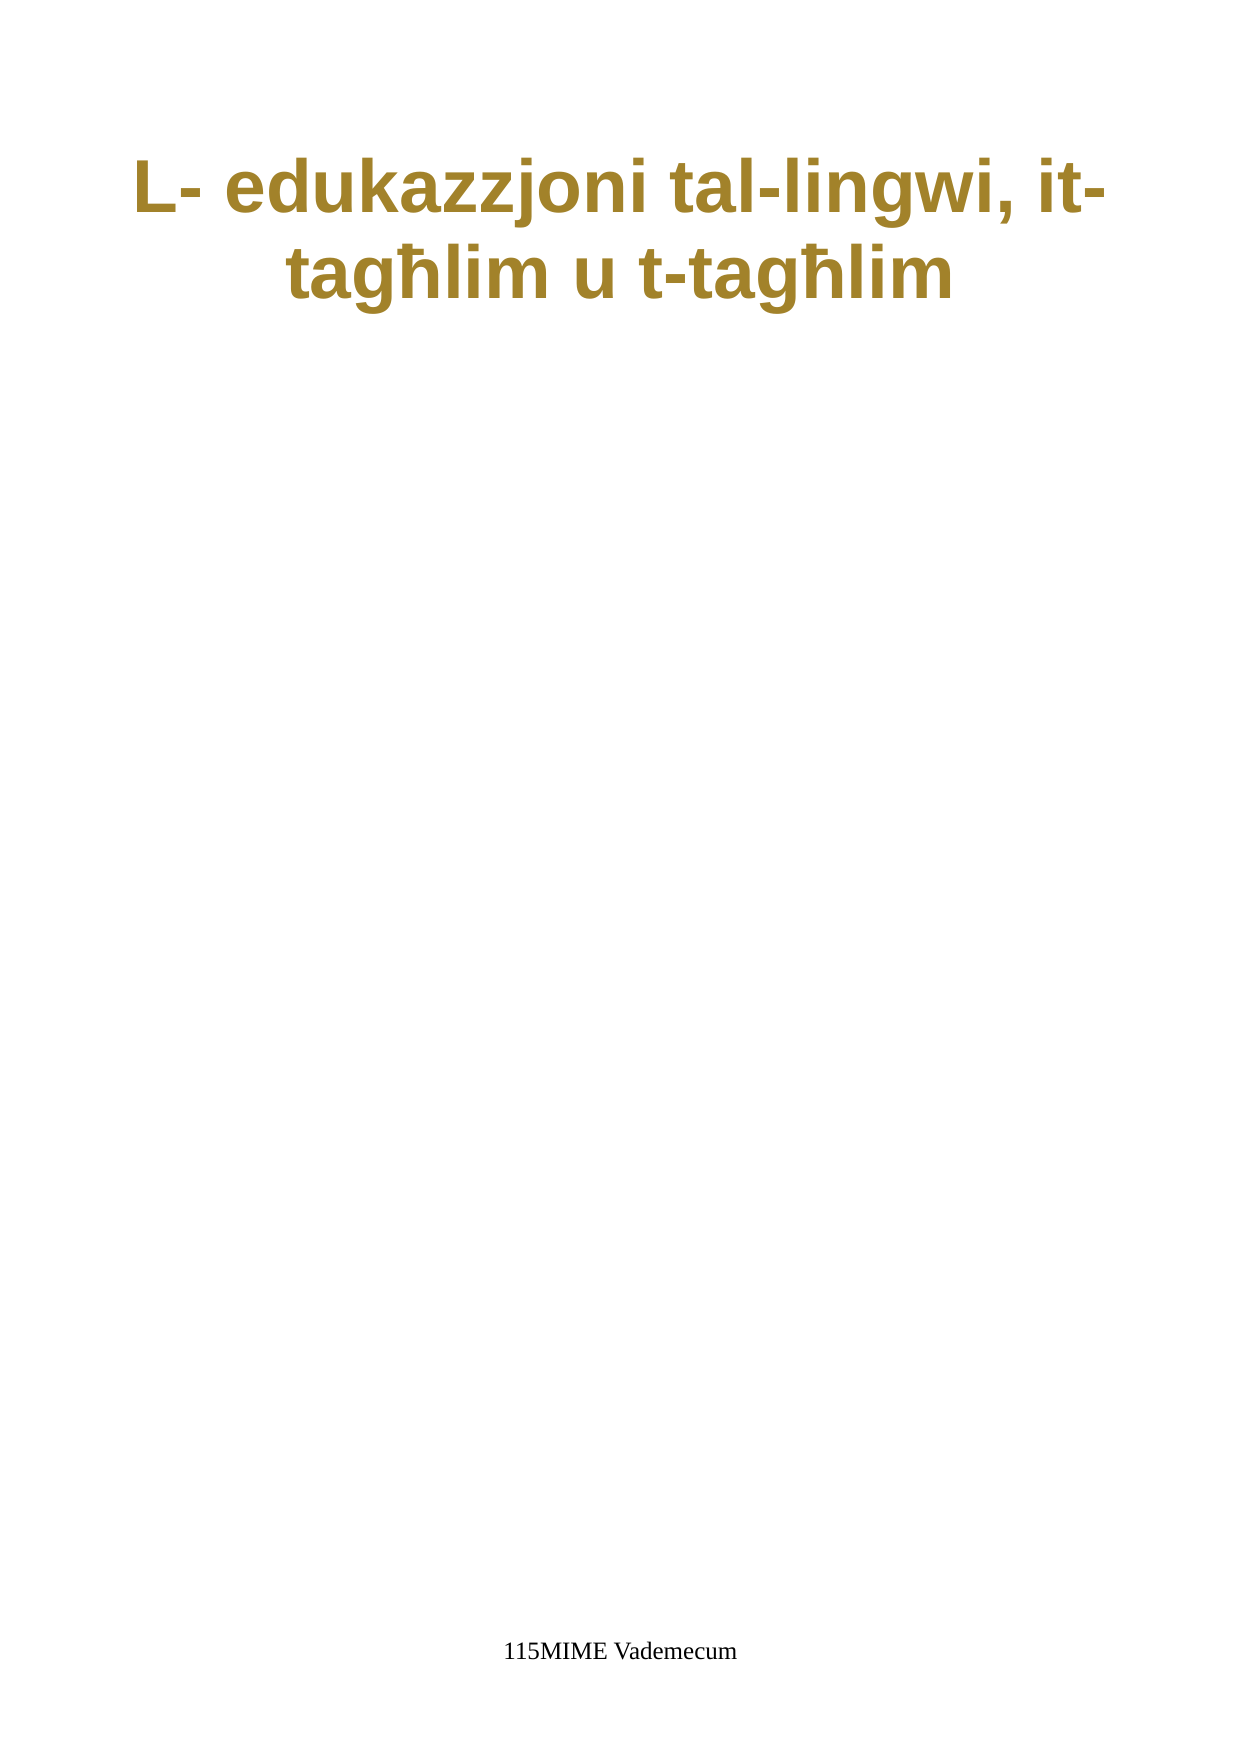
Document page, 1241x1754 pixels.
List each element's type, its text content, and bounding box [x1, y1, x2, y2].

title L- edukazzjoni tal-lingwi, it-tagħlim u t-tagħlim [88, 142, 1152, 315]
